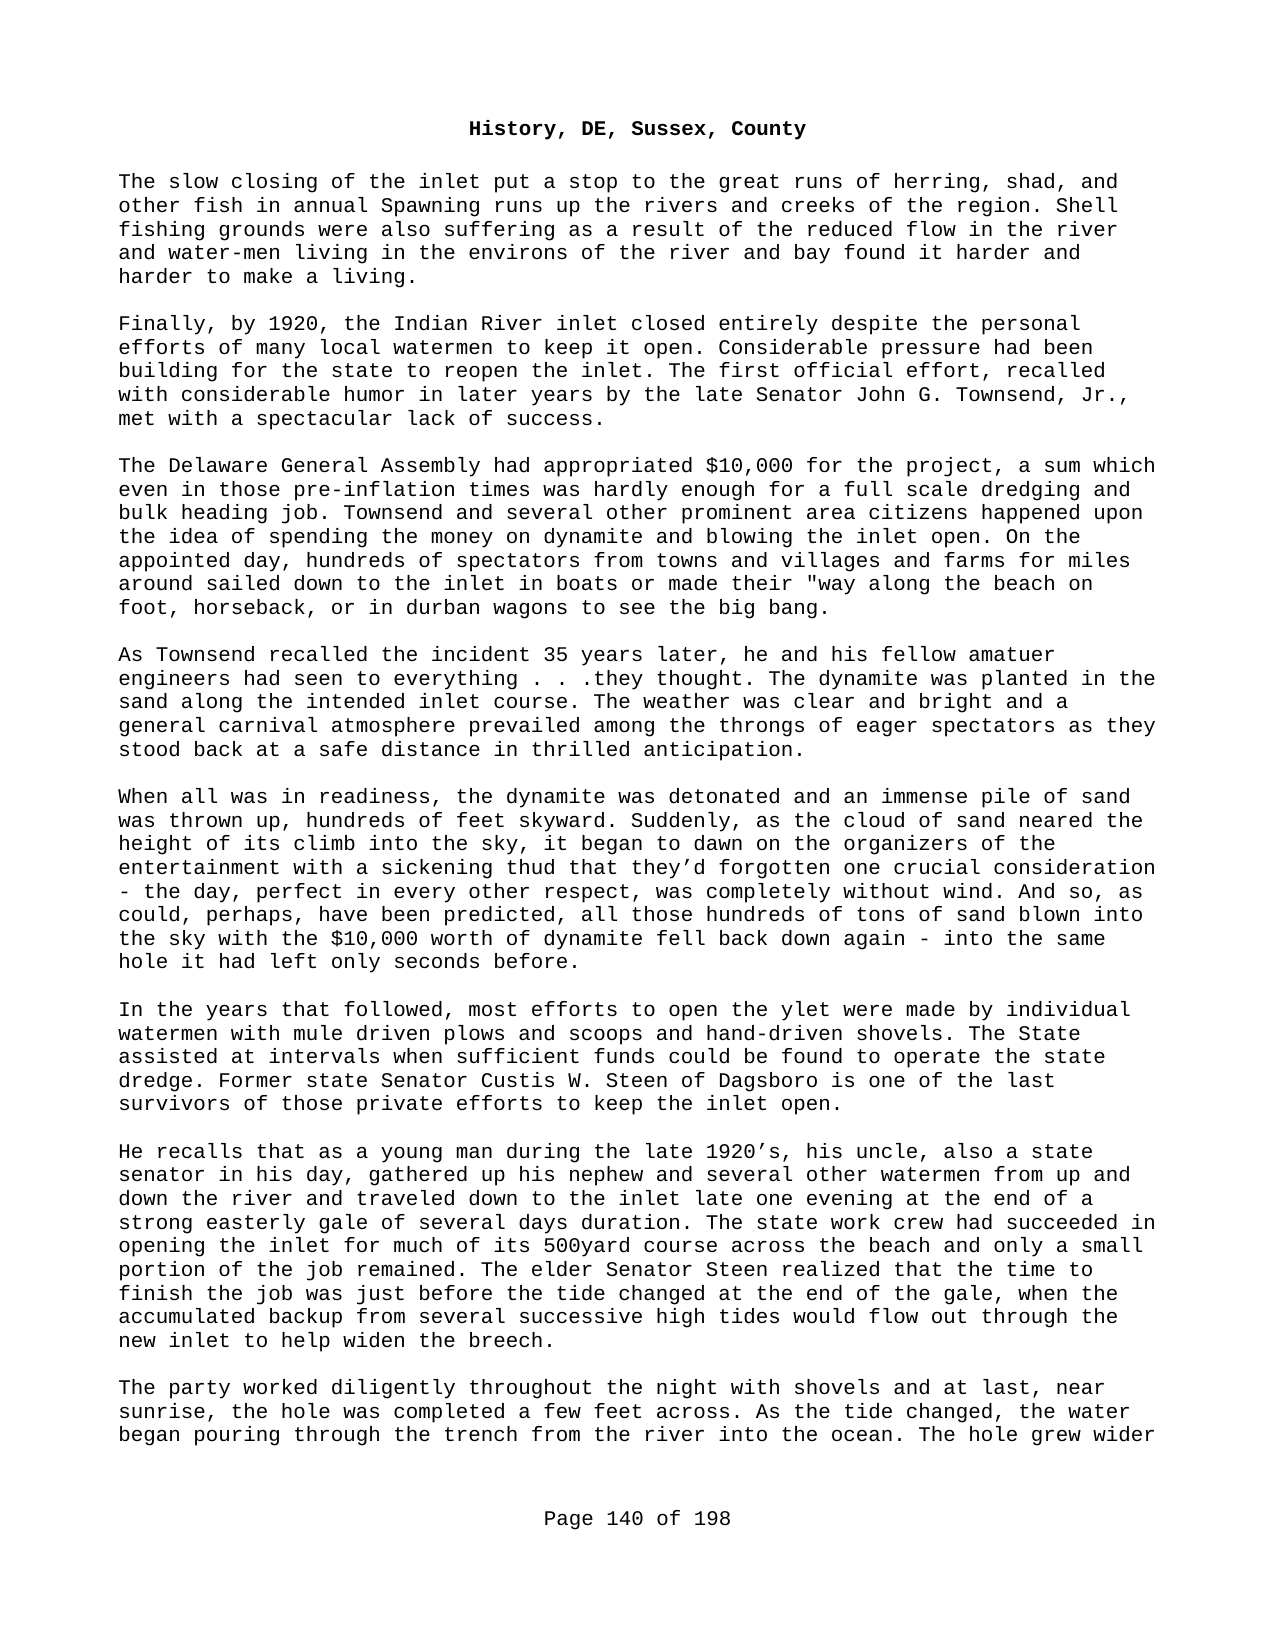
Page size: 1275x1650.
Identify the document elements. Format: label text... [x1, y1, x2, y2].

text As Townsend recalled the incident 35 years later, he and his fellow amatuer engineers had seen to everything . . .they thought. The dynamite was planted in the sand along the intended inlet course. The weather was clear and bright and a general carnival atmosphere prevailed among the throngs of eager spectators as they stood back at a safe distance in thrilled anticipation. [118, 644, 1157, 762]
text When all was in readiness, the dynamite was detonated and an immense pile of sand was thrown up, hundreds of feet skyward. Suddenly, as the cloud of sand neared the height of its climb into the sky, it began to dawn on the organizers of the entertainment with a sickening thud that they’d forgotten one crucial consideration - the day, perfect in every other respect, was completely without wind. And so, as could, perhaps, have been predicted, all those hundreds of tons of sand blown into the sky with the $10,000 worth of dynamite fell back down again - into the same hole it had left only seconds before. [118, 786, 1157, 975]
text The party worked diligently throughout the night with shovels and at last, near sunrise, the hole was completed a few feet across. As the tide changed, the water began pouring through the trench from the river into the ocean. The hole grew wider [118, 1377, 1157, 1448]
text He recalls that as a young man during the late 1920’s, his uncle, also a state senator in his day, gathered up his nephew and several other watermen from up and down the river and traveled down to the inlet late one evening at the end of a strong easterly gale of several days duration. The state work crew had succeeded in opening the inlet for much of its 500yard course across the beach and only a small portion of the job remained. The elder Senator Steen realized that the time to finish the job was just before the tide changed at the end of the gale, when the accumulated backup from several successive high tides would flow out through the new inlet to help widen the breech. [118, 1141, 1157, 1353]
text The Delaware General Assembly had appropriated $10,000 for the project, a sum which even in those pre-inflation times was hardly enough for a full scale dredging and bulk heading job. Townsend and several other prominent area citizens happened upon the idea of spending the money on dynamite and blowing the inlet open. On the appointed day, hundreds of spectators from towns and villages and farms for miles around sailed down to the inlet in boats or made their "way along the beach on foot, horseback, or in durban wagons to see the big bang. [118, 455, 1157, 621]
text In the years that followed, most efforts to open the ylet were made by individual watermen with mule driven plows and scoops and hand-driven shovels. The State assisted at intervals when sufficient funds could be found to operate the state dredge. Former state Senator Custis W. Steen of Dagsboro is one of the last survivors of those private efforts to keep the inlet open. [118, 999, 1157, 1117]
text Finally, by 1920, the Indian River inlet closed entirely despite the personal efforts of many local watermen to keep it open. Considerable pressure had been building for the state to reopen the inlet. The first official effort, recalled with considerable humor in later years by the late Senator John G. Townsend, Jr., met with a spectacular lack of success. [118, 313, 1157, 431]
text The slow closing of the inlet put a stop to the great runs of herring, shad, and other fish in annual Spawning runs up the rivers and creeks of the region. Shell fishing grounds were also suffering as a result of the reduced flow in the river and water-men living in the environs of the river and bay found it harder and harder to make a living. [118, 171, 1157, 289]
